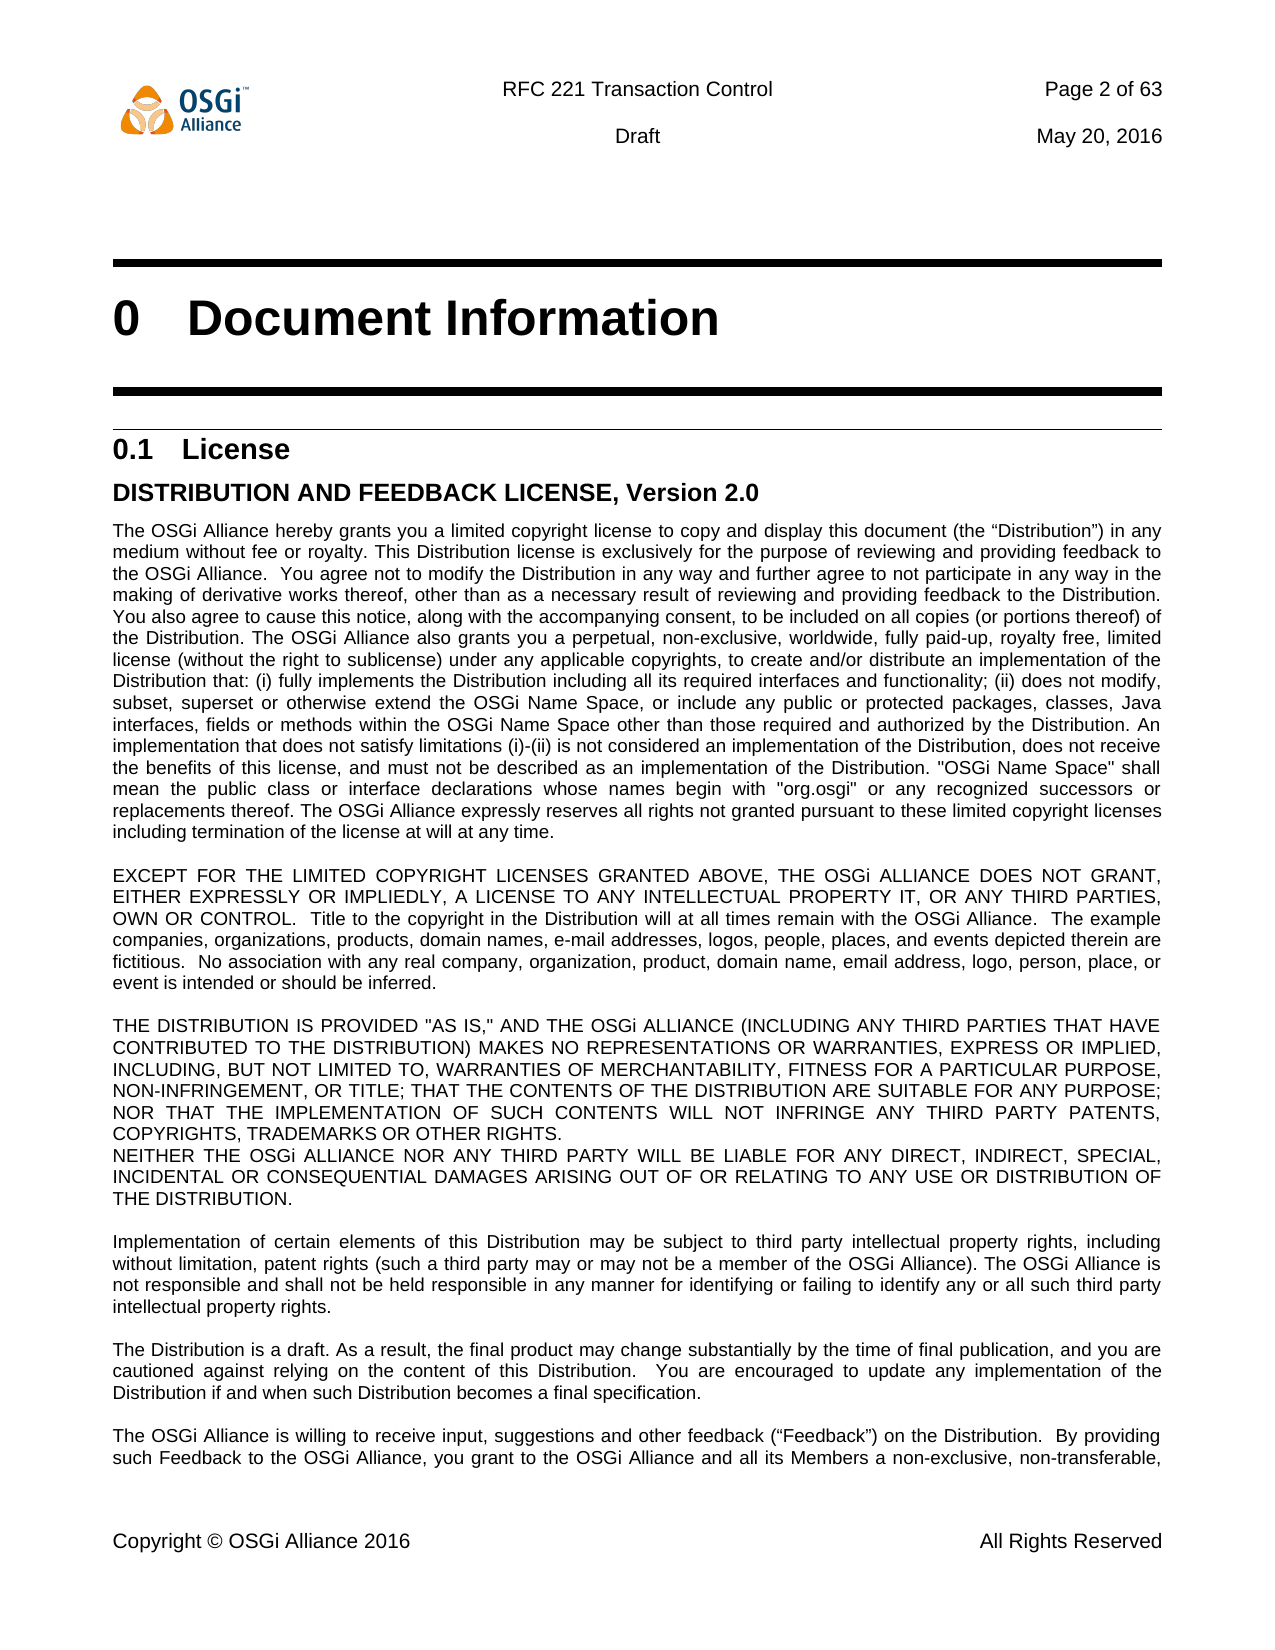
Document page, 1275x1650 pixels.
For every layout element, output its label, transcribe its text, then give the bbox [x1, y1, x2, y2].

text NEITHER THE OSGi ALLIANCE NOR ANY THIRD PARTY WILL BE LIABLE FOR ANY DIRECT, INDIRECT, SPECIAL, INCIDENTAL OR CONSEQUENTIAL DAMAGES ARISING OUT OF OR RELATING TO ANY USE OR DISTRIBUTION OF THE DISTRIBUTION. [112, 1145, 1162, 1209]
text The OSGi Alliance is willing to receive input, suggestions and other feedback (“Feedback”) on the Distribution. By providing such Feedback to the OSGi Alliance, you grant to the OSGi Alliance and all its Members a non-exclusive, non-transferable, [112, 1425, 1162, 1468]
subtitle Document Information [112, 260, 1162, 396]
picture [113, 78, 257, 142]
text The OSGi Alliance hereby grants you a limited copyright license to copy and display this document (the “Distribution”) in any medium without fee or royalty. This Distribution license is exclusively for the purpose of reviewing and providing feedback to the OSGi Alliance. You agree not to modify the Distribution in any way and further agree to not participate in any way in the making of derivative works thereof, other than as a necessary result of reviewing and providing feedback to the Distribution. You also agree to cause this notice, along with the accompanying consent, to be included on all copies (or portions thereof) of the Distribution. The OSGi Alliance also grants you a perpetual, non-exclusive, worldwide, fully paid-up, royalty free, limited license (without the right to sublicense) under any applicable copyrights, to create and/or distribute an implementation of the Distribution that: (i) fully implements the Distribution including all its required interfaces and functionality; (ii) does not modify, subset, superset or otherwise extend the OSGi Name Space, or include any public or protected packages, classes, Java interfaces, fields or methods within the OSGi Name Space other than those required and authorized by the Distribution. An implementation that does not satisfy limitations (i)-(ii) is not considered an implementation of the Distribution, does not receive the benefits of this license, and must not be described as an implementation of the Distribution. "OSGi Name Space" shall mean the public class or interface declarations whose names begin with "org.osgi" or any recognized successors or replacements thereof. The OSGi Alliance expressly reserves all rights not granted pursuant to these limited copyright licenses including termination of the license at will at any time. [112, 519, 1162, 843]
text THE DISTRIBUTION IS PROVIDED "AS IS," AND THE OSGi ALLIANCE (INCLUDING ANY THIRD PARTIES THAT HAVE CONTRIBUTED TO THE DISTRIBUTION) MAKES NO REPRESENTATIONS OR WARRANTIES, EXPRESS OR IMPLIED, INCLUDING, BUT NOT LIMITED TO, WARRANTIES OF MERCHANTABILITY, FITNESS FOR A PARTICULAR PURPOSE, NON-INFRINGEMENT, OR TITLE; THAT THE CONTENTS OF THE DISTRIBUTION ARE SUITABLE FOR ANY PURPOSE; NOR THAT THE IMPLEMENTATION OF SUCH CONTENTS WILL NOT INFRINGE ANY THIRD PARTY PATENTS, COPYRIGHTS, TRADEMARKS OR OTHER RIGHTS. [112, 1015, 1162, 1145]
text Implementation of certain elements of this Distribution may be subject to third party intellectual property rights, including without limitation, patent rights (such a third party may or may not be a member of the OSGi Alliance). The OSGi Alliance is not responsible and shall not be held responsible in any manner for identifying or failing to identify any or all such third party intellectual property rights. [112, 1231, 1162, 1317]
subtitle License [112, 430, 1162, 466]
text EXCEPT FOR THE LIMITED COPYRIGHT LICENSES GRANTED ABOVE, THE OSGi ALLIANCE DOES NOT GRANT, EITHER EXPRESSLY OR IMPLIEDLY, A LICENSE TO ANY INTELLECTUAL PROPERTY IT, OR ANY THIRD PARTIES, OWN OR CONTROL. Title to the copyright in the Distribution will at all times remain with the OSGi Alliance. The example companies, organizations, products, domain names, e-mail addresses, logos, people, places, and events depicted therein are fictitious. No association with any real company, organization, product, domain name, email address, logo, person, place, or event is intended or should be inferred. [112, 864, 1162, 994]
text DISTRIBUTION AND FEEDBACK LICENSE, Version 2.0 [112, 478, 1162, 507]
text The Distribution is a draft. As a result, the final product may change substantially by the time of final publication, and you are cautioned against relying on the content of this Distribution. You are encouraged to update any implementation of the Distribution if and when such Distribution becomes a final specification. [112, 1339, 1162, 1403]
